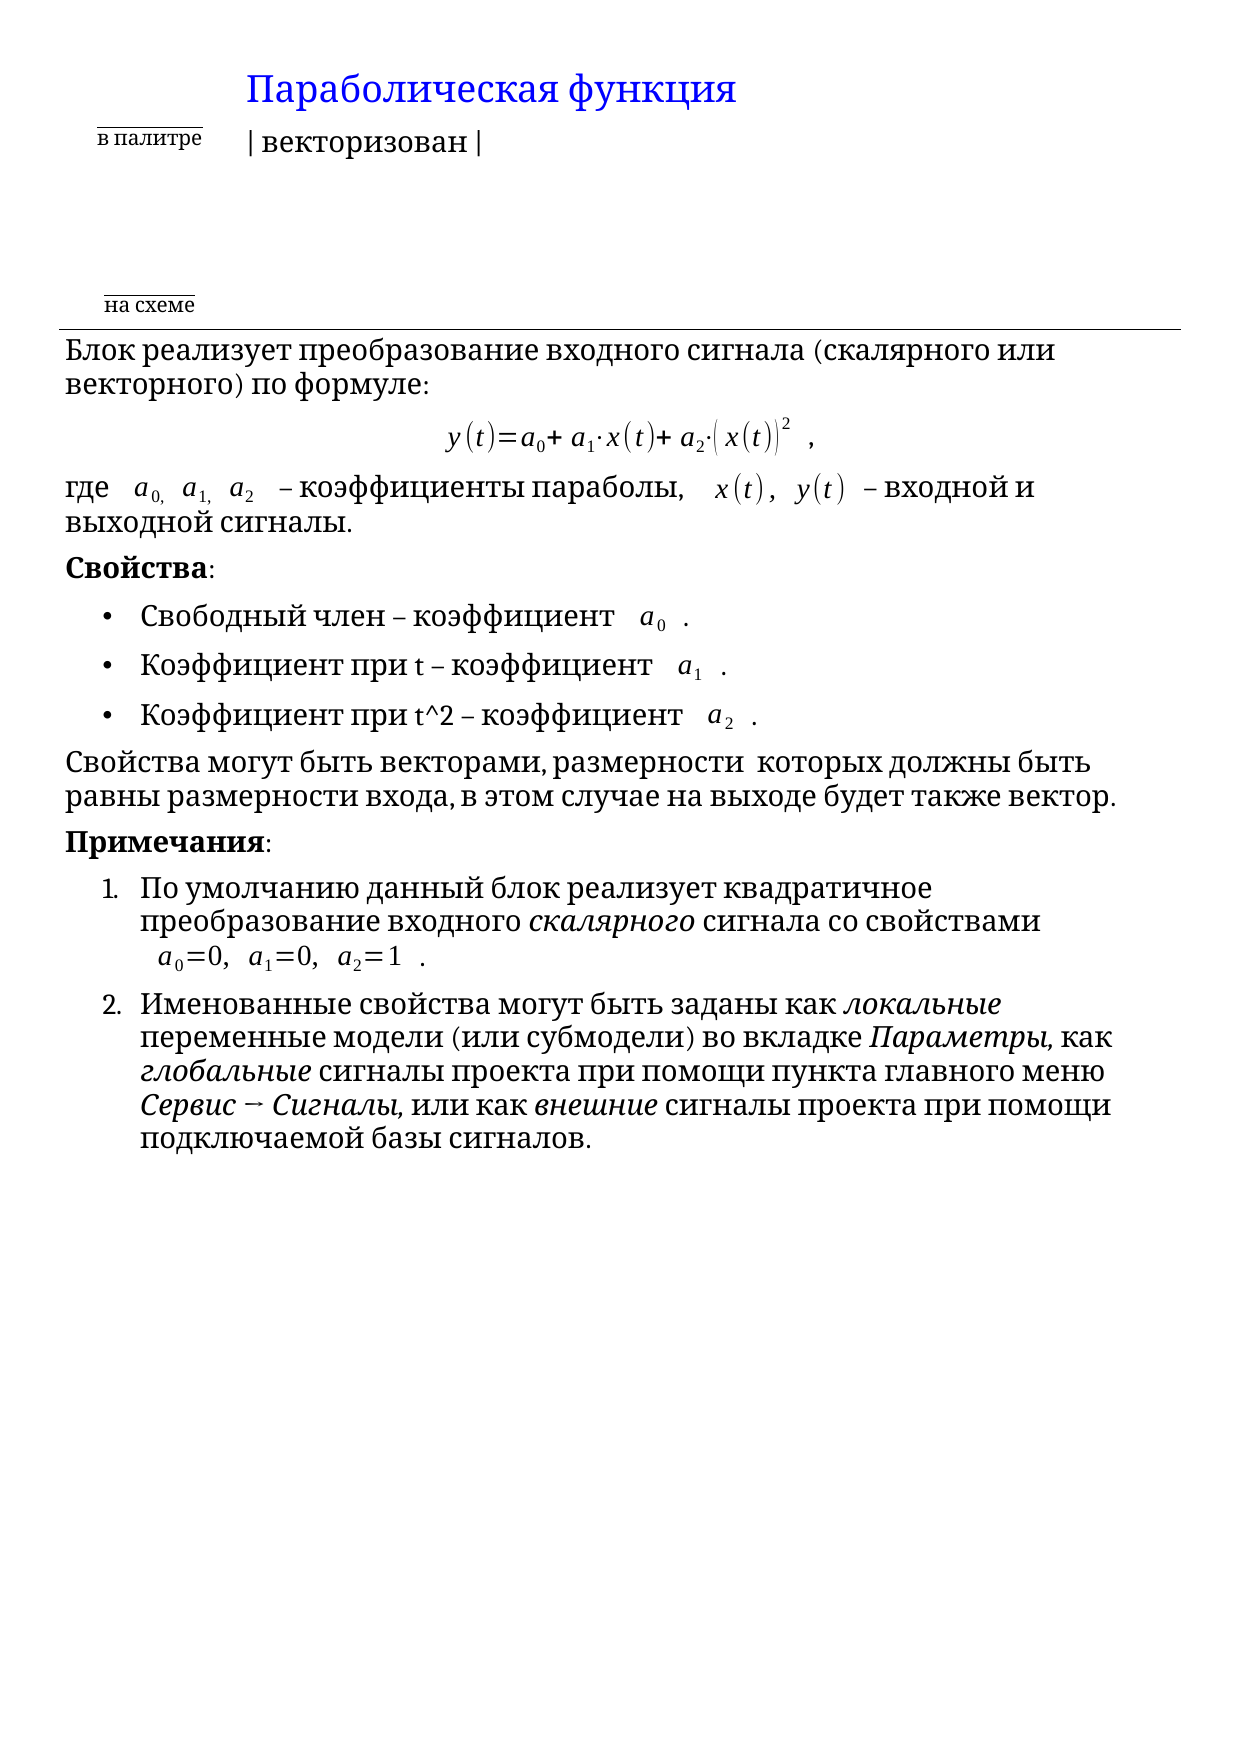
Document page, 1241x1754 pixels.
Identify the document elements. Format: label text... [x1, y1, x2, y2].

table_header [59, 59, 240, 121]
table_cell [240, 288, 1181, 328]
table_header Параболическая функция [240, 59, 1181, 121]
table_cell в палитре [59, 121, 240, 178]
table_cell [59, 178, 240, 288]
table_cell Блок реализует преобразование входного сигнала (скалярного или векторного) по формуле: , где – коэффициенты параболы, – входной и выходной сигналы. Свойства: Свободный член – коэффициент . Коэффициент при t – коэффициент . Коэффициент при t^2 – коэффициент . Свойства могут быть векторами, размерности которых должны быть равны размерности входа, в этом случае на выходе будет также вектор. Примечания: По умолчанию данный блок реализует квадратичное преобразование входного скалярного сигнала со свойствами . Именованные свойства могут быть заданы как локальные переменные модели (или субмодели) во вкладке Параметры, как глобальные сигналы проекта при помощи пункта главного меню Сервис → Сигналы, или как внешние сигналы проекта при помощи подключаемой базы сигналов. [59, 330, 1181, 1174]
table_cell [240, 178, 1181, 288]
table_cell на схеме [59, 288, 240, 328]
table_cell | векторизован | [240, 121, 1181, 178]
